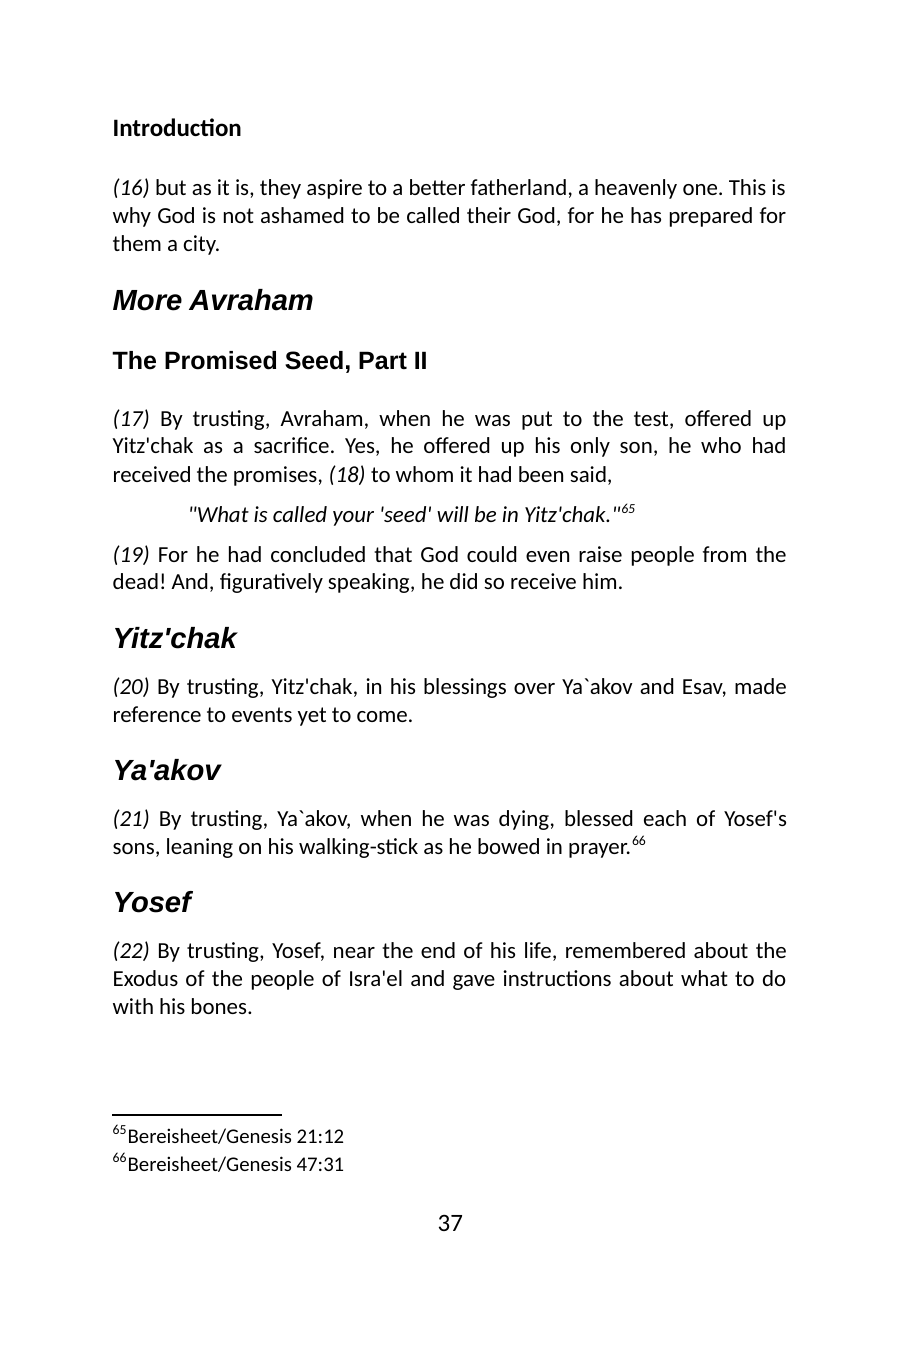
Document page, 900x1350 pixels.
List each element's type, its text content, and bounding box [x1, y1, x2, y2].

text (16) but as it is, they aspire to a better fatherland, a heavenly one. This is why God is not ashamed to be called their God, for he has prepared for them a city. [112, 173, 787, 257]
text (19) For he had concluded that God could even raise people from the dead! And, figuratively speaking, he did so receive him. [112, 540, 787, 596]
text "What is called your 'seed' will be in Yitz'chak." [187, 500, 712, 528]
text Bereisheet/Genesis 21:12 [112, 1121, 787, 1149]
subtitle More Avraham [112, 283, 787, 316]
subtitle Yosef [112, 885, 787, 919]
text (21) By trusting, Ya`akov, when he was dying, blessed each of Yosef's sons, leaning on his walking-stick as he bowed in prayer. [112, 804, 787, 860]
text Bereisheet/Genesis 47:31 [112, 1149, 787, 1177]
text (20) By trusting, Yitz'chak, in his blessings over Ya`akov and Esav, made reference to events yet to come. [112, 672, 787, 728]
subtitle Yitz'chak [112, 621, 787, 655]
text (22) By trusting, Yosef, near the end of his life, remembered about the Exodus of the people of Isra'el and gave instructions about what to do with his bones. [112, 936, 787, 1020]
text (17) By trusting, Avraham, when he was put to the test, offered up Yitz'chak as a sacrifice. Yes, he offered up his only son, he who had received the promises, (18) to whom it had been said, [112, 404, 787, 488]
subtitle The Promised Seed, Part II [112, 346, 787, 375]
subtitle Ya'akov [112, 753, 787, 787]
